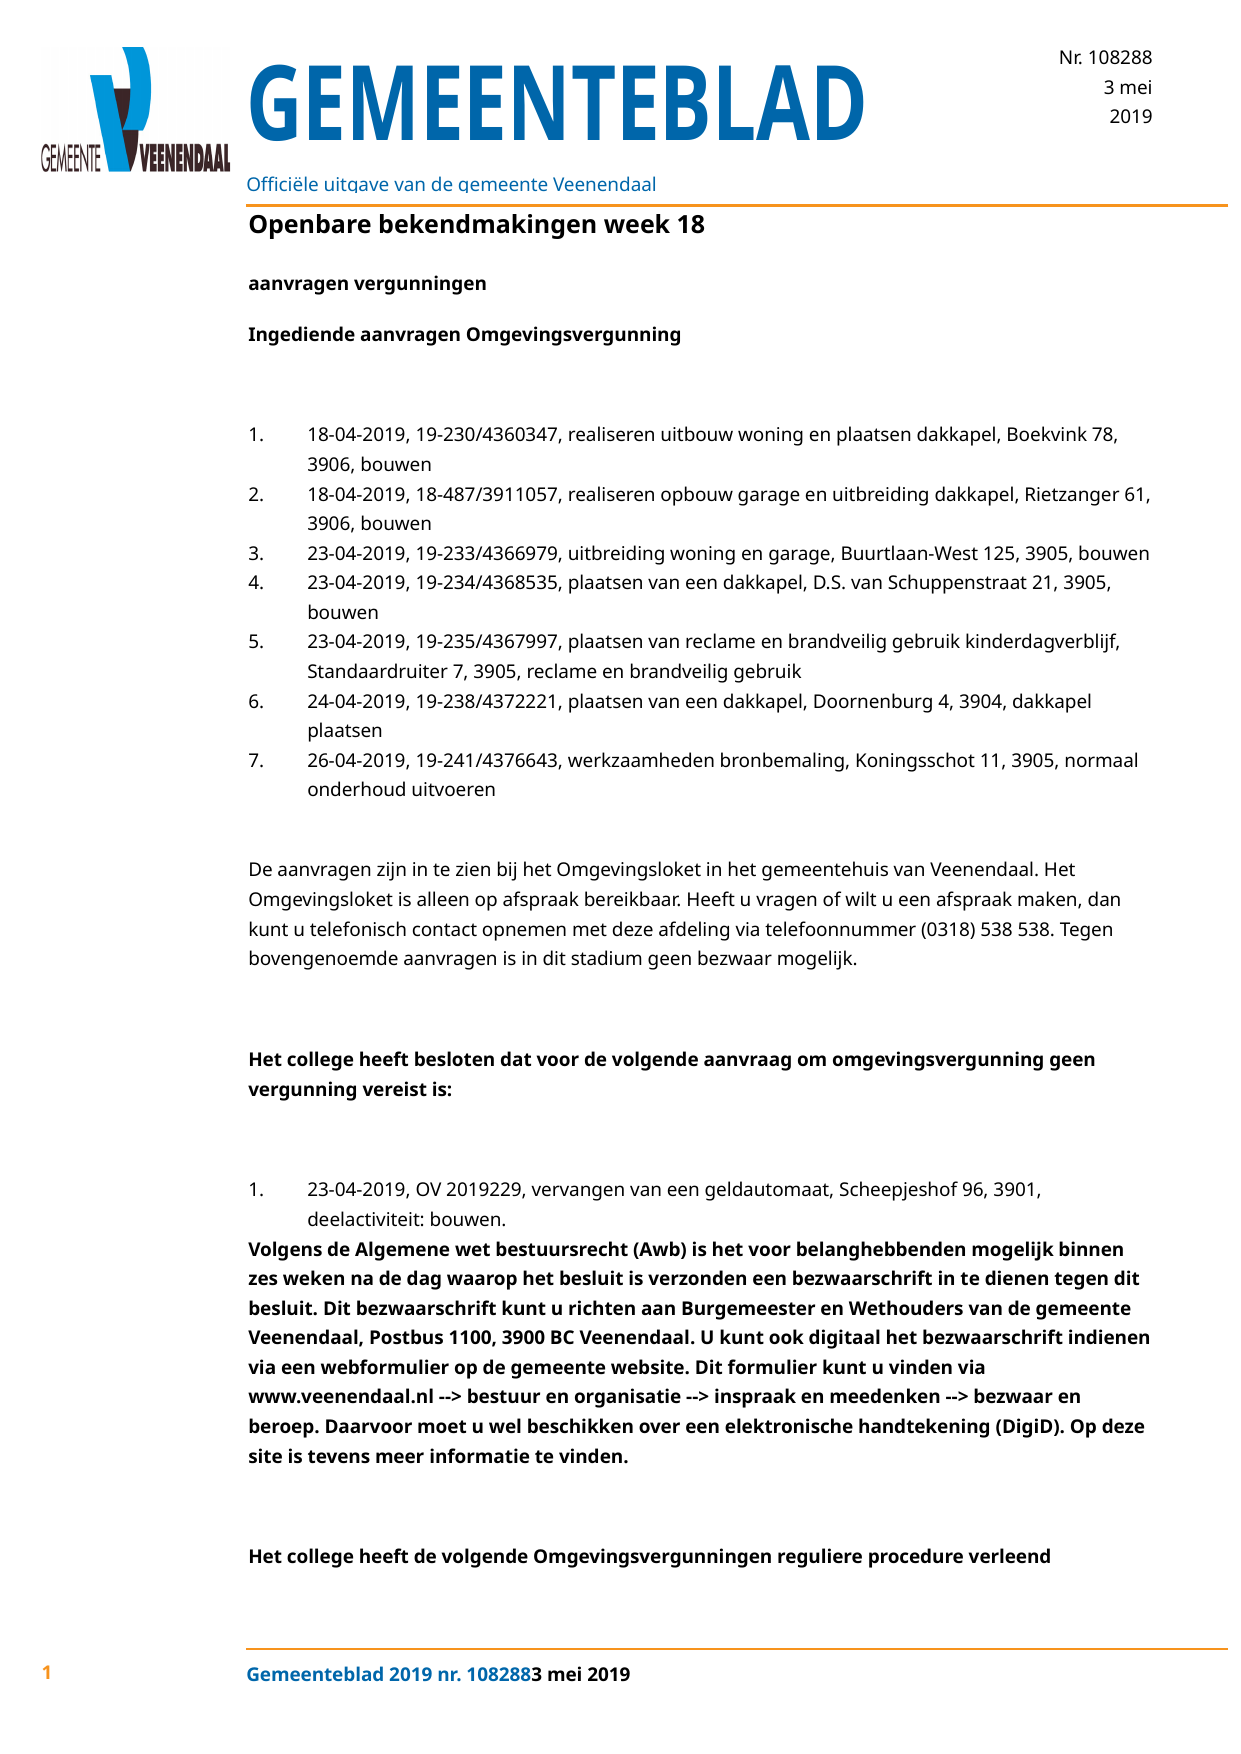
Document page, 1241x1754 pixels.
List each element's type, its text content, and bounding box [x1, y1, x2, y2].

list 18-04-2019, 19-230/4360347, realiseren uitbouw woning en plaatsen dakkapel, Boekvink 78, 3906, bouwen [248, 422, 1152, 477]
text Het college heeft de volgende Omgevingsvergunningen reguliere procedure verleend [248, 1544, 1152, 1569]
list 23-04-2019, 19-235/4367997, plaatsen van reclame en brandveilig gebruik kinderdagverblijf, Standaardruiter 7, 3905, reclame en brandveilig gebruik [248, 629, 1152, 684]
list 24-04-2019, 19-238/4372221, plaatsen van een dakkapel, Doornenburg 4, 3904, dakkapel plaatsen [248, 688, 1152, 743]
text Openbare bekendmakingen week 18 [248, 207, 1152, 241]
text Volgens de Algemene wet bestuursrecht (Awb) is het voor belanghebbenden mogelijk binnen zes weken na de dag waarop het besluit is verzonden een bezwaarschrift in te dienen tegen dit besluit. Dit bezwaarschrift kunt u richten aan Burgemeester en Wethouders van de gemeente Veenendaal, Postbus 1100, 3900 BC Veenendaal. U kunt ook digitaal het bezwaarschrift indienen via een webformulier op de gemeente website. Dit formulier kunt u vinden via www.veenendaal.nl --> bestuur en organisatie --> inspraak en meedenken --> bezwaar en beroep. Daarvoor moet u wel beschikken over een elektronische handtekening (DigiD). Op deze site is tevens meer informatie te vinden. [248, 1236, 1152, 1468]
list 23-04-2019, 19-233/4366979, uitbreiding woning en garage, Buurtlaan-West 125, 3905, bouwen [248, 540, 1152, 566]
text De aanvragen zijn in te zien bij het Omgevingsloket in het gemeentehuis van Veenendaal. Het Omgevingsloket is alleen op afspraak bereikbaar. Heeft u vragen of wilt u een afspraak maken, dan kunt u telefonisch contact opnemen met deze afdeling via telefoonnummer (0318) 538 538. Tegen bovengenoemde aanvragen is in dit stadium geen bezwaar mogelijk. [248, 857, 1152, 971]
text Het college heeft besloten dat voor de volgende aanvraag om omgevingsvergunning geen vergunning vereist is: [248, 1046, 1152, 1101]
picture [41, 47, 130, 172]
text Ingediende aanvragen Omgevingsvergunning [248, 321, 1152, 346]
list 18-04-2019, 18-487/3911057, realiseren opbouw garage en uitbreiding dakkapel, Rietzanger 61, 3906, bouwen [248, 481, 1152, 536]
list 23-04-2019, OV 2019229, vervangen van een geldautomaat, Scheepjeshof 96, 3901, deelactiviteit: bouwen. [248, 1177, 1152, 1232]
picture [123, 47, 231, 172]
text aanvragen vergunningen [248, 270, 1152, 296]
list 26-04-2019, 19-241/4376643, werkzaamheden bronbemaling, Koningsschot 11, 3905, normaal onderhoud uitvoeren [248, 747, 1152, 802]
list 23-04-2019, 19-234/4368535, plaatsen van een dakkapel, D.S. van Schuppenstraat 21, 3905, bouwen [248, 569, 1152, 625]
